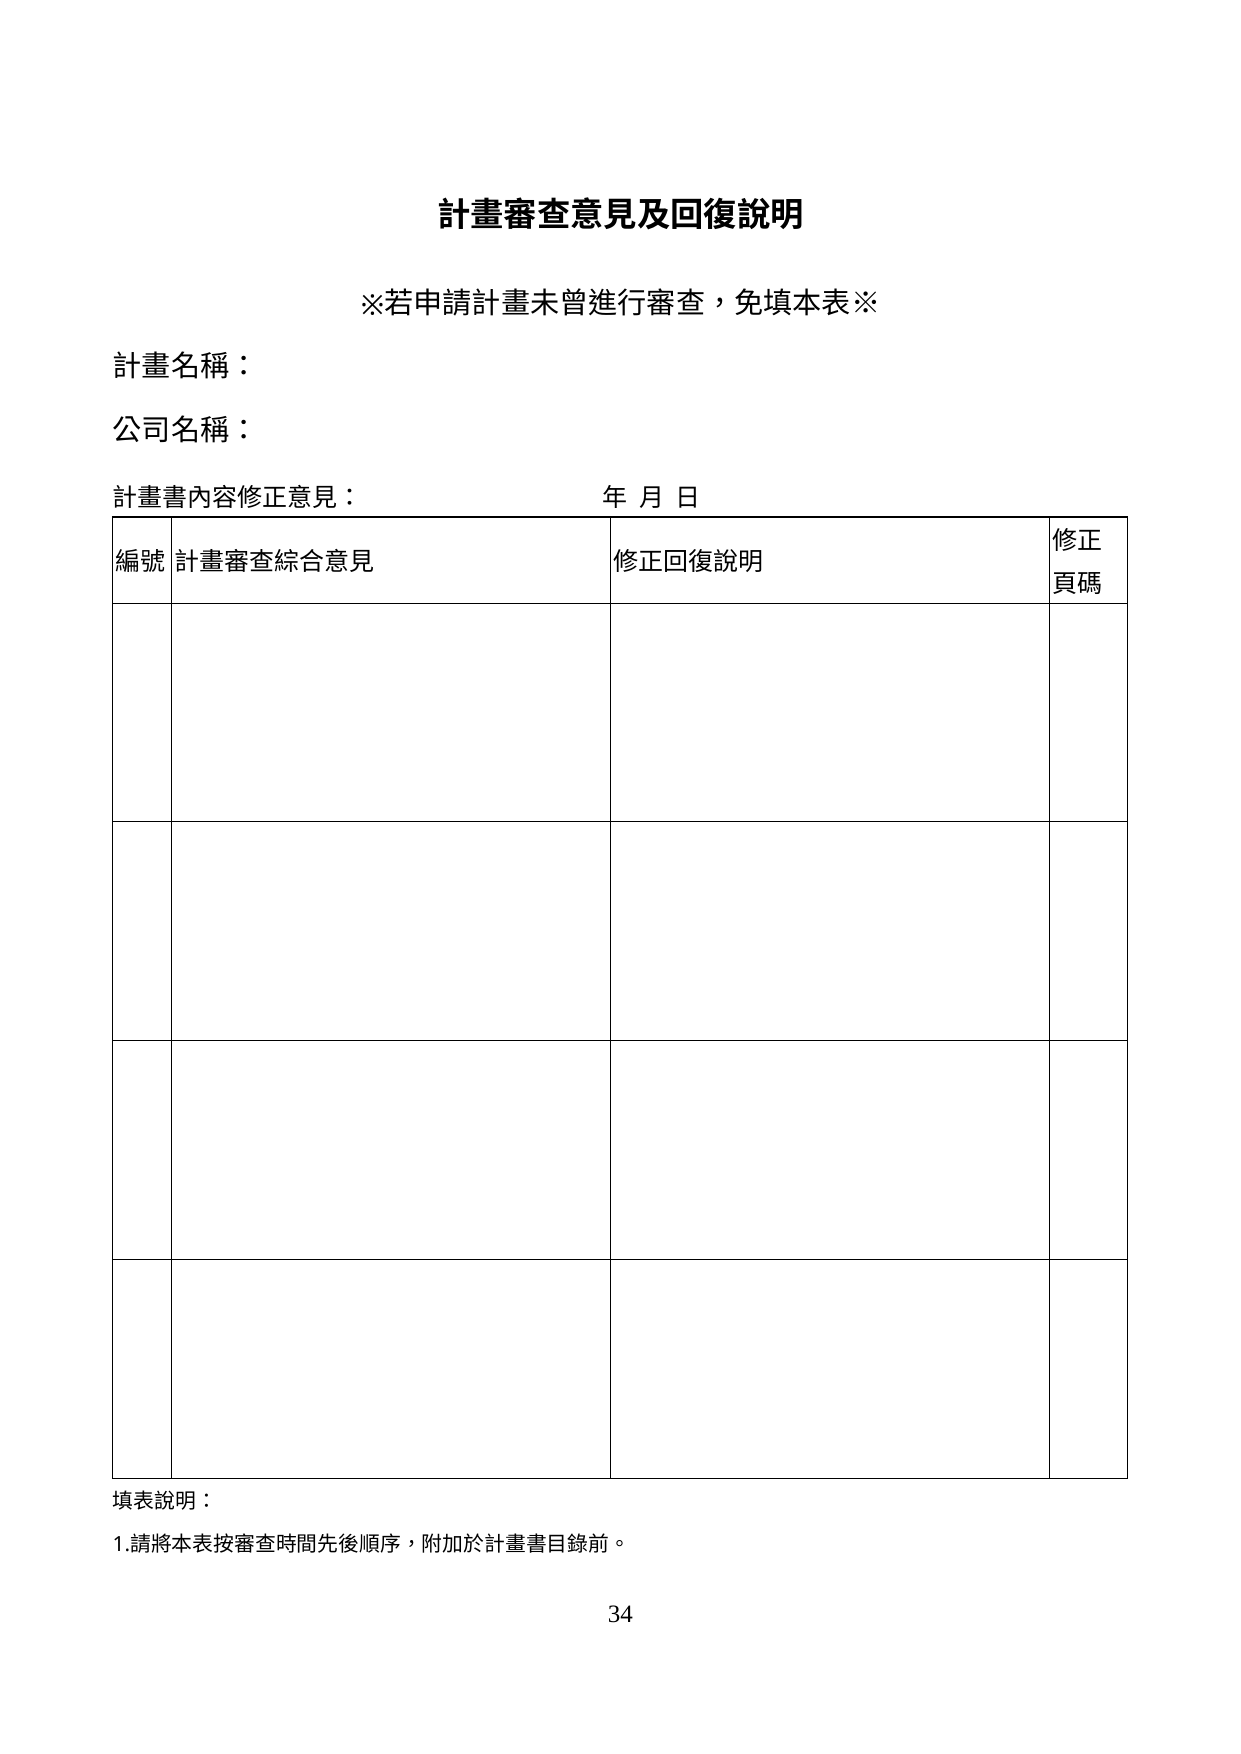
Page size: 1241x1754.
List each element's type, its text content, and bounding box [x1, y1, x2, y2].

table_cell [611, 1041, 1049, 1259]
text 計畫名稱： [112, 343, 1128, 385]
table_cell [113, 604, 171, 821]
table_header 修正回復說明 [611, 518, 1049, 602]
text 計畫書內容修正意見： 年 月 日 [112, 474, 1128, 516]
text ※若申請計畫未曾進行審查，免填本表※ [112, 279, 1128, 321]
text 1.請將本表按審查時間先後順序，附加於計畫書目錄前。 [112, 1521, 1128, 1563]
table_cell [113, 822, 171, 1040]
table_cell [172, 1041, 610, 1259]
table_cell [172, 822, 610, 1040]
table_cell [1050, 1260, 1127, 1477]
table_cell [172, 604, 610, 821]
table_cell [611, 1260, 1049, 1477]
text 計畫審查意見及回復說明 [112, 169, 1128, 254]
table_header 計畫審查綜合意見 [172, 518, 610, 602]
table_cell [172, 1260, 610, 1477]
text 公司名稱： [112, 406, 1128, 449]
table_cell [113, 1260, 171, 1477]
table_cell [611, 604, 1049, 821]
table_cell [611, 822, 1049, 1040]
table_header 修正 頁碼 [1050, 518, 1127, 602]
text 填表說明： [112, 1479, 1128, 1521]
table_cell [1050, 1041, 1127, 1259]
table_header 編號 [113, 518, 171, 602]
table_cell [1050, 822, 1127, 1040]
table_cell [113, 1041, 171, 1259]
table_cell [1050, 604, 1127, 821]
